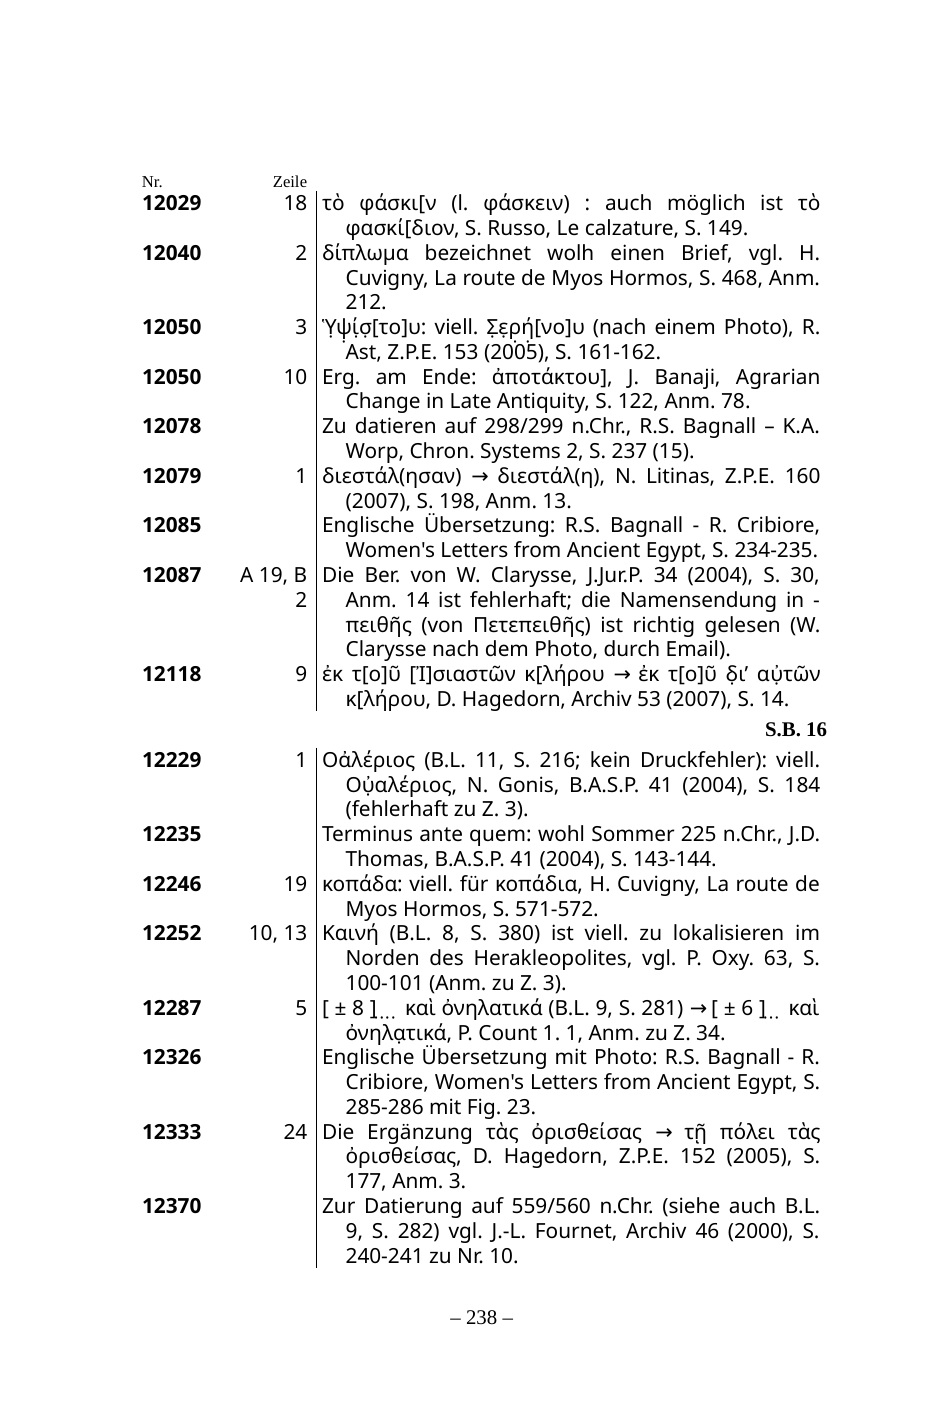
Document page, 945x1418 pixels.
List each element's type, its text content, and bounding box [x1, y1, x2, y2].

subtitle S.B. 16 [136, 717, 827, 741]
table_cell 12050 [136, 315, 224, 364]
table_cell 12333 [136, 1119, 224, 1194]
table_cell 12370 [136, 1194, 224, 1268]
table_cell 10 [224, 364, 316, 414]
table_cell Zur Datierung auf 559/560 n.Chr. (siehe auch B.L. 9, S. 282) vgl. J.-L. Fournet, Archiv 46 (2000), S. 240-241 zu Nr. 10. [317, 1194, 827, 1268]
table_header 1 [224, 748, 316, 822]
table_cell 12252 [136, 921, 224, 995]
table_cell 12246 [136, 871, 224, 921]
table_cell [224, 513, 316, 563]
table_cell 12040 [136, 240, 224, 315]
table_cell Καινή (B.L. 8, S. 380) ist viell. zu lokalisieren im Norden des Herakleopolites, vgl. P. Oxy. 63, S. 100-101 (Anm. zu Z. 3). [317, 921, 827, 995]
table_cell 12118 [136, 662, 224, 711]
table_cell 3 [224, 315, 316, 364]
table_cell 12087 [136, 563, 224, 662]
table_cell 12050 [136, 364, 224, 414]
table_cell 18 [224, 191, 316, 240]
table_cell 2 [224, 240, 316, 315]
table_cell [224, 414, 316, 463]
table_cell διεστάλ(ησαν) → διεστάλ(η), N. Litinas, Z.P.E. 160 (2007), S. 198, Anm. 13. [317, 464, 827, 513]
table_cell δίπλωμα bezeichnet wolh einen Brief, vgl. H. Cuvigny, La route de Myos Hormos, S. 468, Anm. 212. [317, 240, 827, 315]
table_cell Zu datieren auf 298/299 n.Chr., R.S. Bagnall – K.A. Worp, Chron. Systems 2, S. 237 (15). [317, 414, 827, 463]
table_cell 12235 [136, 822, 224, 871]
table_cell Englische Übersetzung: R.S. Bagnall - R. Cribiore, Women's Letters from Ancient Egypt, S. 234-235. [317, 513, 827, 563]
table_cell [224, 822, 316, 871]
table_cell Ὑ̣ψ̣ί̣σ̣[το]υ: viell. Σ̣ε̣ρ̣ή̣[νο]υ (nach einem Photo), R. Ast, Z.P.E. 153 (2005), S. 161-162. [317, 315, 827, 364]
table_cell 9 [224, 662, 316, 711]
table_cell κοπάδα: viell. für κοπάδια, H. Cuvigny, La route de Myos Hormos, S. 571-572. [317, 871, 827, 921]
table_cell [224, 1045, 316, 1119]
table_cell 1 [224, 464, 316, 513]
table_cell ἐκ τ[ο]ῦ [Ἰ]σιαστῶν κ[λήρου → ἐκ τ[ο]ῦ δ̣ι’ αὐ̣τῶν κ[λήρου, D. Hagedorn, Archiv 53 (2007), S. 14. [317, 662, 827, 711]
table_cell 10, 13 [224, 921, 316, 995]
table_cell [ ± 8 ] ̣ ̣ ̣ ̣ καὶ ὀνηλατικά (B.L. 9, S. 281) → [ ± 6 ] ̣ ̣ ̣ καὶ ὀνηλα̣τικά, P. Count 1. 1, Anm. zu Z. 34. [317, 995, 827, 1045]
table_cell 12079 [136, 464, 224, 513]
table_cell 12326 [136, 1045, 224, 1119]
table_cell Erg. am Ende: ἀποτάκτου], J. Banaji, Agrarian Change in Late Antiquity, S. 122, Anm. 78. [317, 364, 827, 414]
table_cell A 19, B 2 [224, 563, 316, 662]
table_cell [224, 1194, 316, 1268]
table_cell τὸ φάσκι[ν (l. φάσκειν) : auch möglich ist τὸ φασκί[διον, S. Russo, Le calzature, S. 149. [317, 191, 827, 240]
table_cell 12078 [136, 414, 224, 463]
table_cell Englische Übersetzung mit Photo: R.S. Bagnall - R. Cribiore, Women's Letters from Ancient Egypt, S. 285-286 mit Fig. 23. [317, 1045, 827, 1119]
table_cell 12085 [136, 513, 224, 563]
table_cell Terminus ante quem: wohl Sommer 225 n.Chr., J.D. Thomas, B.A.S.P. 41 (2004), S. 143-144. [317, 822, 827, 871]
table_cell 5 [224, 995, 316, 1045]
table_header 12229 [136, 748, 224, 822]
table_cell Die Ergänzung τὰς ὀρισθείσας → τῇ πόλει τὰς ὀρισθείσας, D. Hagedorn, Z.P.E. 152 (2005), S. 177, Anm. 3. [317, 1119, 827, 1194]
table_header Οἀλέριος (B.L. 11, S. 216; kein Druckfehler): viell. Οὐ̣αλέριος, N. Gonis, B.A.S.P. 41 (2004), S. 184 (fehlerhaft zu Z. 3). [317, 748, 827, 822]
table_cell 19 [224, 871, 316, 921]
table_cell 12287 [136, 995, 224, 1045]
table_cell Die Ber. von W. Clarysse, J.Jur.P. 34 (2004), S. 30, Anm. 14 ist fehlerhaft; die Namensendung in -πειθῆς (von Πετεπειθῆς) ist richtig gelesen (W. Clarysse nach dem Photo, durch Email). [317, 563, 827, 662]
table_cell 24 [224, 1119, 316, 1194]
table_cell 12029 [136, 191, 224, 240]
